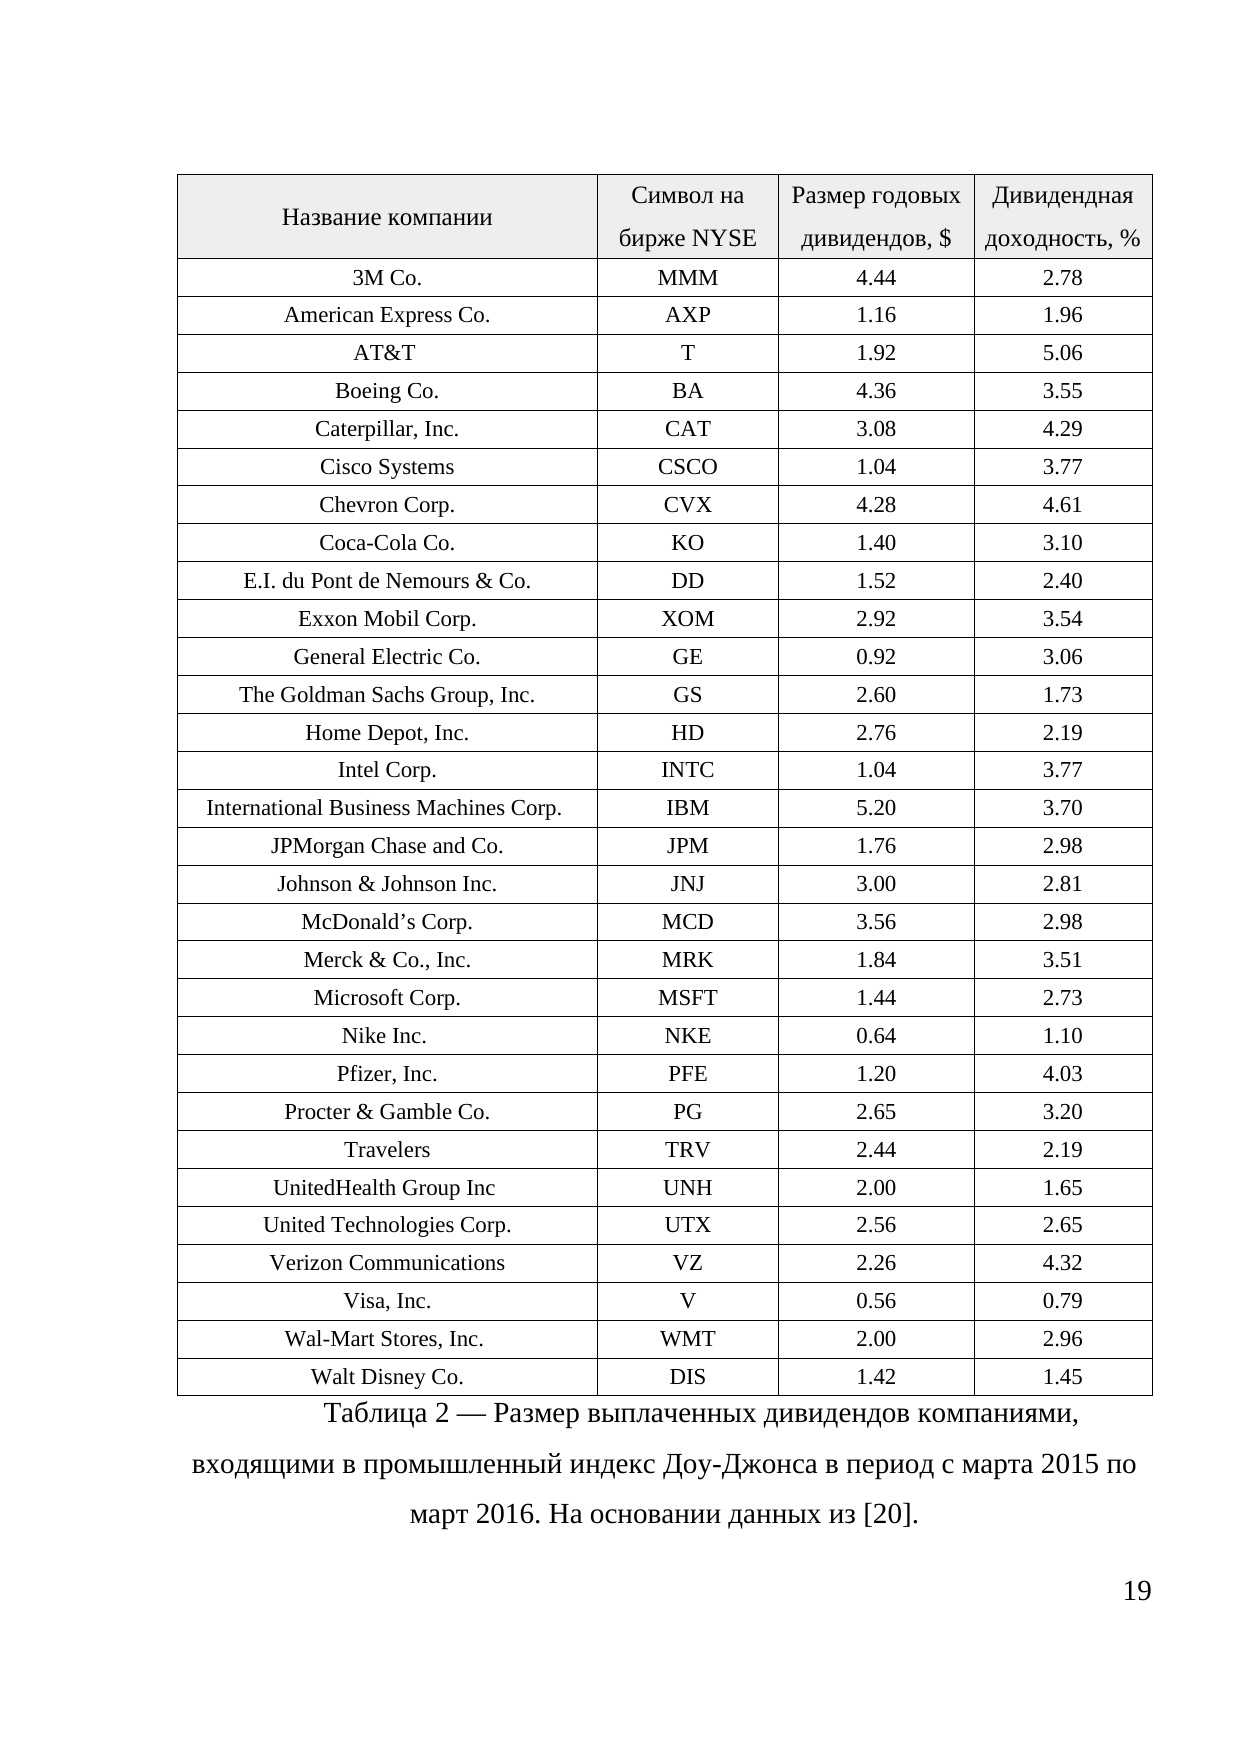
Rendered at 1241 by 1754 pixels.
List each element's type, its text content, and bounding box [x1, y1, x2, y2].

table_cell UNH [598, 1169, 778, 1206]
table_cell Caterpillar, Inc. [178, 411, 597, 447]
table_cell MRK [598, 941, 778, 978]
table_cell 2.19 [975, 714, 1152, 751]
table_cell 3.08 [779, 411, 974, 447]
table_cell Boeing Co. [178, 373, 597, 409]
table_cell UTX [598, 1207, 778, 1244]
table_cell Merck & Co., Inc. [178, 941, 597, 978]
table_cell 0.92 [779, 638, 974, 675]
table_cell Wal-Mart Stores, Inc. [178, 1321, 597, 1357]
table_cell BA [598, 373, 778, 409]
table_cell NKE [598, 1017, 778, 1054]
table_cell 1.65 [975, 1169, 1152, 1206]
table_cell 2.56 [779, 1207, 974, 1244]
table_cell 0.79 [975, 1283, 1152, 1319]
table_cell MMM [598, 259, 778, 296]
table_cell 1.73 [975, 676, 1152, 713]
table_cell E.I. du Pont de Nemours & Co. [178, 562, 597, 599]
table_cell 3.77 [975, 449, 1152, 485]
table_cell 1.92 [779, 335, 974, 372]
table_cell 1.76 [779, 828, 974, 864]
table_cell KO [598, 524, 778, 561]
table_cell 1.45 [975, 1359, 1152, 1395]
table_cell CVX [598, 486, 778, 523]
table_cell 2.65 [975, 1207, 1152, 1244]
table_cell 4.29 [975, 411, 1152, 447]
table_cell CSCO [598, 449, 778, 485]
table_cell 3.70 [975, 790, 1152, 827]
table_cell 0.56 [779, 1283, 974, 1319]
table_cell Exxon Mobil Corp. [178, 600, 597, 637]
table_cell Microsoft Corp. [178, 979, 597, 1016]
table_header Дивидендная доходность, % [975, 175, 1152, 258]
table_cell Johnson & Johnson Inc. [178, 866, 597, 902]
table_cell JNJ [598, 866, 778, 902]
table_cell V [598, 1283, 778, 1319]
table_cell 1.40 [779, 524, 974, 561]
table_cell 2.96 [975, 1321, 1152, 1357]
table_cell DD [598, 562, 778, 599]
table_header Символ на бирже NYSE [598, 175, 778, 258]
table_cell 5.20 [779, 790, 974, 827]
table_cell MCD [598, 904, 778, 940]
table_cell 1.52 [779, 562, 974, 599]
table_cell INTC [598, 752, 778, 789]
table_cell 3.06 [975, 638, 1152, 675]
table_cell General Electric Co. [178, 638, 597, 675]
table_cell T [598, 335, 778, 372]
table_cell 2.26 [779, 1245, 974, 1282]
table_cell Verizon Communications [178, 1245, 597, 1282]
text Таблица 2 — Размер выплаченных дивидендов компаниями, входящими в промышленный индекс Доу-Джонса в период с марта 2015 по март 2016. На основании данных из [20]. [177, 1396, 1152, 1529]
table_cell 2.19 [975, 1131, 1152, 1168]
table_cell 2.40 [975, 562, 1152, 599]
table_cell International Business Machines Corp. [178, 790, 597, 827]
table_cell Visa, Inc. [178, 1283, 597, 1319]
table_cell United Technologies Corp. [178, 1207, 597, 1244]
table_cell McDonald’s Corp. [178, 904, 597, 940]
table_cell 3.54 [975, 600, 1152, 637]
table_cell CAT [598, 411, 778, 447]
table_cell UnitedHealth Group Inc [178, 1169, 597, 1206]
table_cell Cisco Systems [178, 449, 597, 485]
table_cell 3.00 [779, 866, 974, 902]
table_cell AT&T [178, 335, 597, 372]
table_cell 3.10 [975, 524, 1152, 561]
table_cell Walt Disney Co. [178, 1359, 597, 1395]
table_cell 4.44 [779, 259, 974, 296]
table_cell Coca-Cola Co. [178, 524, 597, 561]
table_cell 3.77 [975, 752, 1152, 789]
table_cell 1.16 [779, 297, 974, 334]
table_cell IBM [598, 790, 778, 827]
table_cell 4.36 [779, 373, 974, 409]
table_cell 2.98 [975, 904, 1152, 940]
table_cell Intel Corp. [178, 752, 597, 789]
table_cell 2.76 [779, 714, 974, 751]
table_cell 2.78 [975, 259, 1152, 296]
table_cell HD [598, 714, 778, 751]
table_cell Procter & Gamble Co. [178, 1093, 597, 1130]
table_cell 0.64 [779, 1017, 974, 1054]
table_cell 4.32 [975, 1245, 1152, 1282]
table_cell 3.20 [975, 1093, 1152, 1130]
table_cell JPM [598, 828, 778, 864]
table_cell PG [598, 1093, 778, 1130]
table_cell 4.03 [975, 1055, 1152, 1092]
table_cell Home Depot, Inc. [178, 714, 597, 751]
table_cell Chevron Corp. [178, 486, 597, 523]
table_cell GE [598, 638, 778, 675]
table_cell 3.55 [975, 373, 1152, 409]
table_cell DIS [598, 1359, 778, 1395]
table_cell 4.28 [779, 486, 974, 523]
table_cell The Goldman Sachs Group, Inc. [178, 676, 597, 713]
table_cell 3M Co. [178, 259, 597, 296]
table_cell WMT [598, 1321, 778, 1357]
table_cell 1.04 [779, 449, 974, 485]
table_cell 2.73 [975, 979, 1152, 1016]
table_cell XOM [598, 600, 778, 637]
table_cell TRV [598, 1131, 778, 1168]
table_cell PFE [598, 1055, 778, 1092]
table_cell 1.96 [975, 297, 1152, 334]
table_cell Nike Inc. [178, 1017, 597, 1054]
table_cell 1.44 [779, 979, 974, 1016]
table_cell 2.00 [779, 1321, 974, 1357]
table_cell 1.84 [779, 941, 974, 978]
table_cell American Express Co. [178, 297, 597, 334]
table_cell 1.04 [779, 752, 974, 789]
table_cell 4.61 [975, 486, 1152, 523]
table_cell VZ [598, 1245, 778, 1282]
table_cell 2.00 [779, 1169, 974, 1206]
table_cell 2.92 [779, 600, 974, 637]
table_cell 5.06 [975, 335, 1152, 372]
table_cell MSFT [598, 979, 778, 1016]
table_cell GS [598, 676, 778, 713]
table_header Размер годовых дивидендов, $ [779, 175, 974, 258]
table_cell Travelers [178, 1131, 597, 1168]
table_cell 1.42 [779, 1359, 974, 1395]
table_cell 2.44 [779, 1131, 974, 1168]
table_cell AXP [598, 297, 778, 334]
table_cell 2.98 [975, 828, 1152, 864]
table_cell 2.65 [779, 1093, 974, 1130]
table_cell 2.81 [975, 866, 1152, 902]
table_cell 3.51 [975, 941, 1152, 978]
table_cell 2.60 [779, 676, 974, 713]
table_header Название компании [178, 175, 597, 258]
table_cell 3.56 [779, 904, 974, 940]
table_cell Pfizer, Inc. [178, 1055, 597, 1092]
table_cell 1.10 [975, 1017, 1152, 1054]
table_cell 1.20 [779, 1055, 974, 1092]
table_cell JPMorgan Chase and Co. [178, 828, 597, 864]
